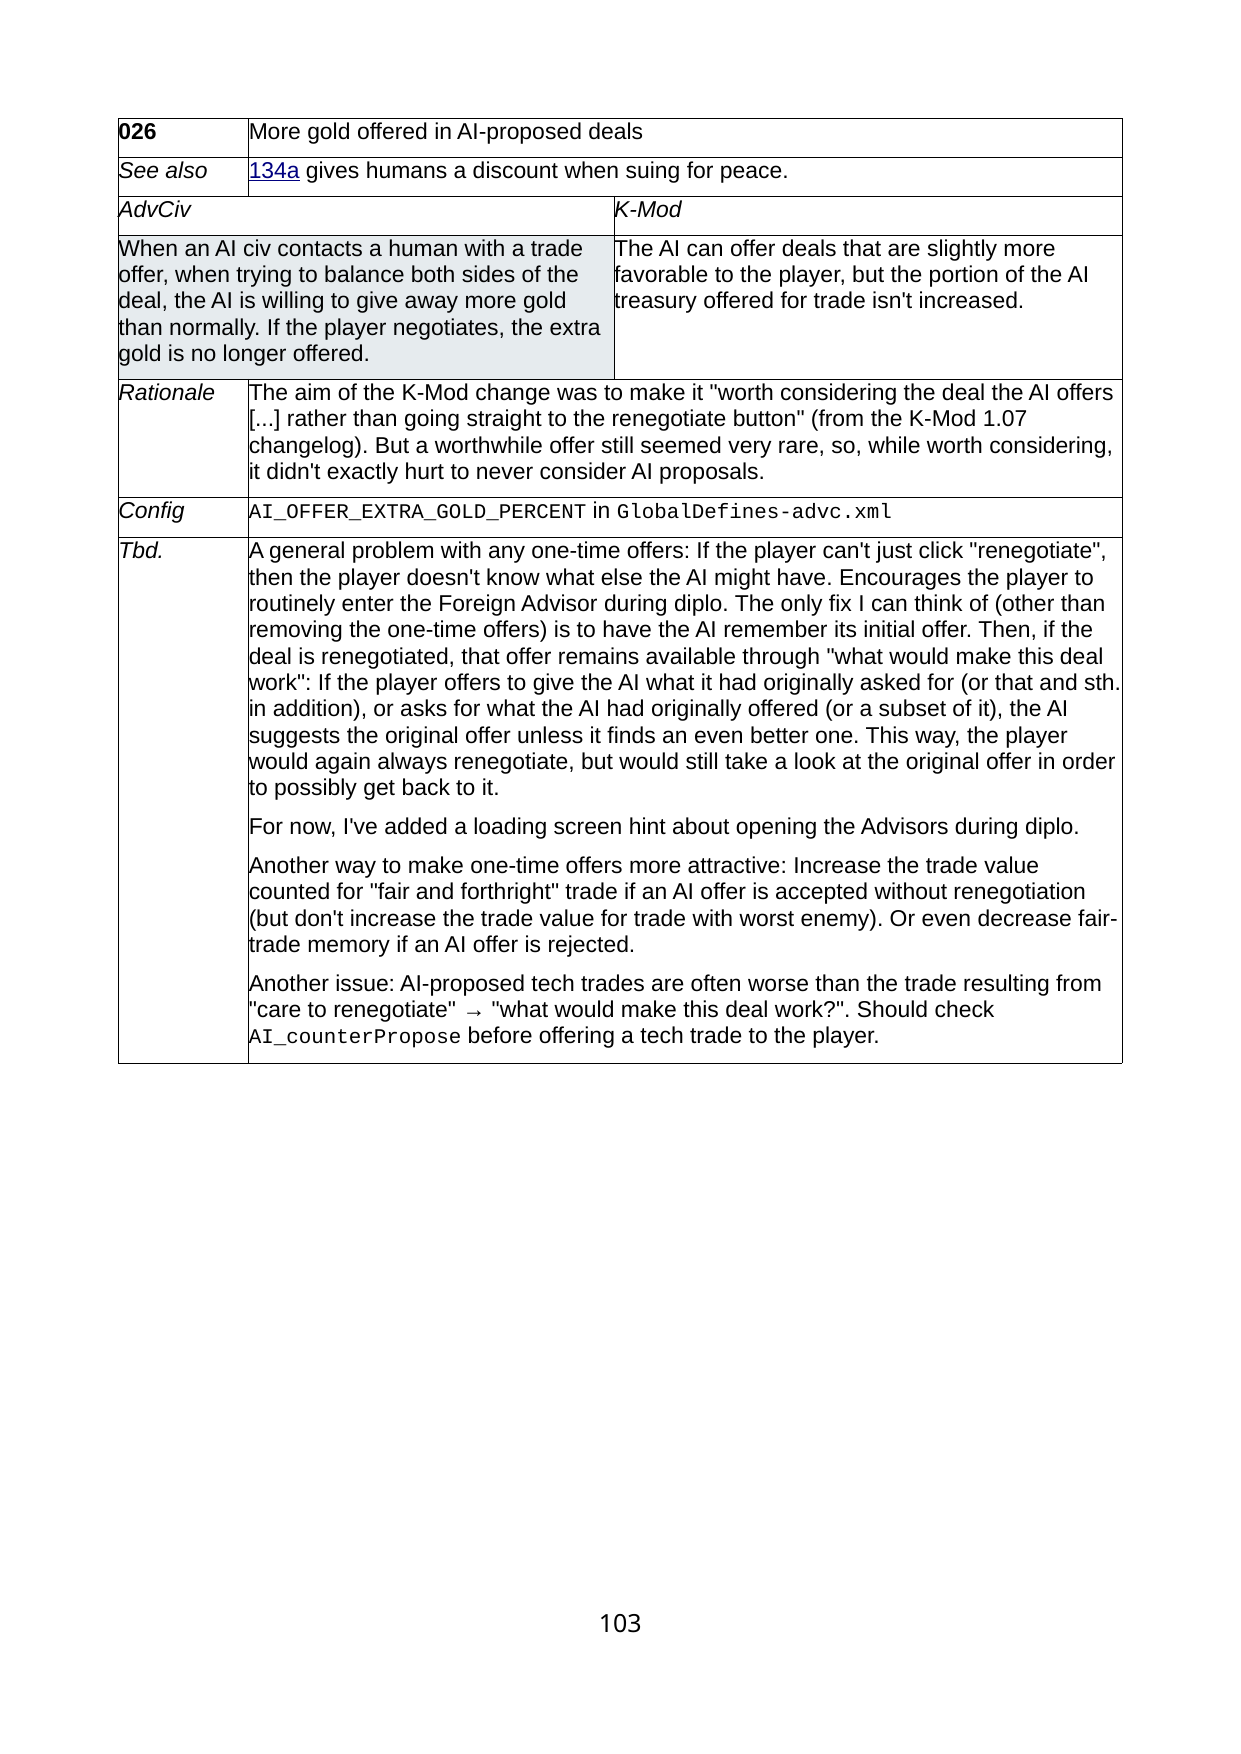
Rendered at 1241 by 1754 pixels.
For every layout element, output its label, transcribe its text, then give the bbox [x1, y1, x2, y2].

table_cell The aim of the K-Mod change was to make it "worth considering the deal the AI offers [...] rather than going straight to the renegotiate button" (from the K-Mod 1.07 changelog). But a worthwhile offer still seemed very rare, so, while worth considering, it didn't exactly hurt to never consider AI proposals. [249, 380, 1122, 497]
table_header 026 [119, 119, 248, 157]
table_header More gold offered in AI-proposed deals [249, 119, 1122, 157]
table_cell 134a gives humans a discount when suing for peace. [249, 158, 1122, 196]
table_cell AdvCiv [119, 197, 614, 235]
table_cell A general problem with any one-time offers: If the player can't just click "renegotiate", then the player doesn't know what else the AI might have. Encourages the player to routinely enter the Foreign Advisor during diplo. The only fix I can think of (other than removing the one-time offers) is to have the AI remember its initial offer. Then, if the deal is renegotiated, that offer remains available through "what would make this deal work": If the player offers to give the AI what it had originally asked for (or that and sth. in addition), or asks for what the AI had originally offered (or a subset of it), the AI suggests the original offer unless it finds an even better one. This way, the player would again always renegotiate, but would still take a look at the original offer in order to possibly get back to it. For now, I've added a loading screen hint about opening the Advisors during diplo. Another way to make one-time offers more attractive: Increase the trade value counted for "fair and forthright" trade if an AI offer is accepted without renegotiation (but don't increase the trade value for trade with worst enemy). Or even decrease fair-trade memory if an AI offer is rejected. Another issue: AI-proposed tech trades are often worse than the trade resulting from "care to renegotiate" → "what would make this deal work?". Should check AI_counterPropose before offering a tech trade to the player. [249, 538, 1122, 1062]
table_cell K-Mod [615, 197, 1122, 235]
table_cell Rationale [119, 380, 248, 497]
table_cell See also [119, 158, 248, 196]
table_cell The AI can offer deals that are slightly more favorable to the player, but the portion of the AI treasury offered for trade isn't increased. [615, 236, 1122, 379]
table_cell Tbd. [119, 538, 248, 1062]
table_cell Config [119, 498, 248, 537]
table_cell AI_OFFER_EXTRA_GOLD_PERCENT in GlobalDefines-advc.xml [249, 498, 1122, 537]
table_cell When an AI civ contacts a human with a trade offer, when trying to balance both sides of the deal, the AI is willing to give away more gold than normally. If the player negotiates, the extra gold is no longer offered. [119, 236, 614, 379]
